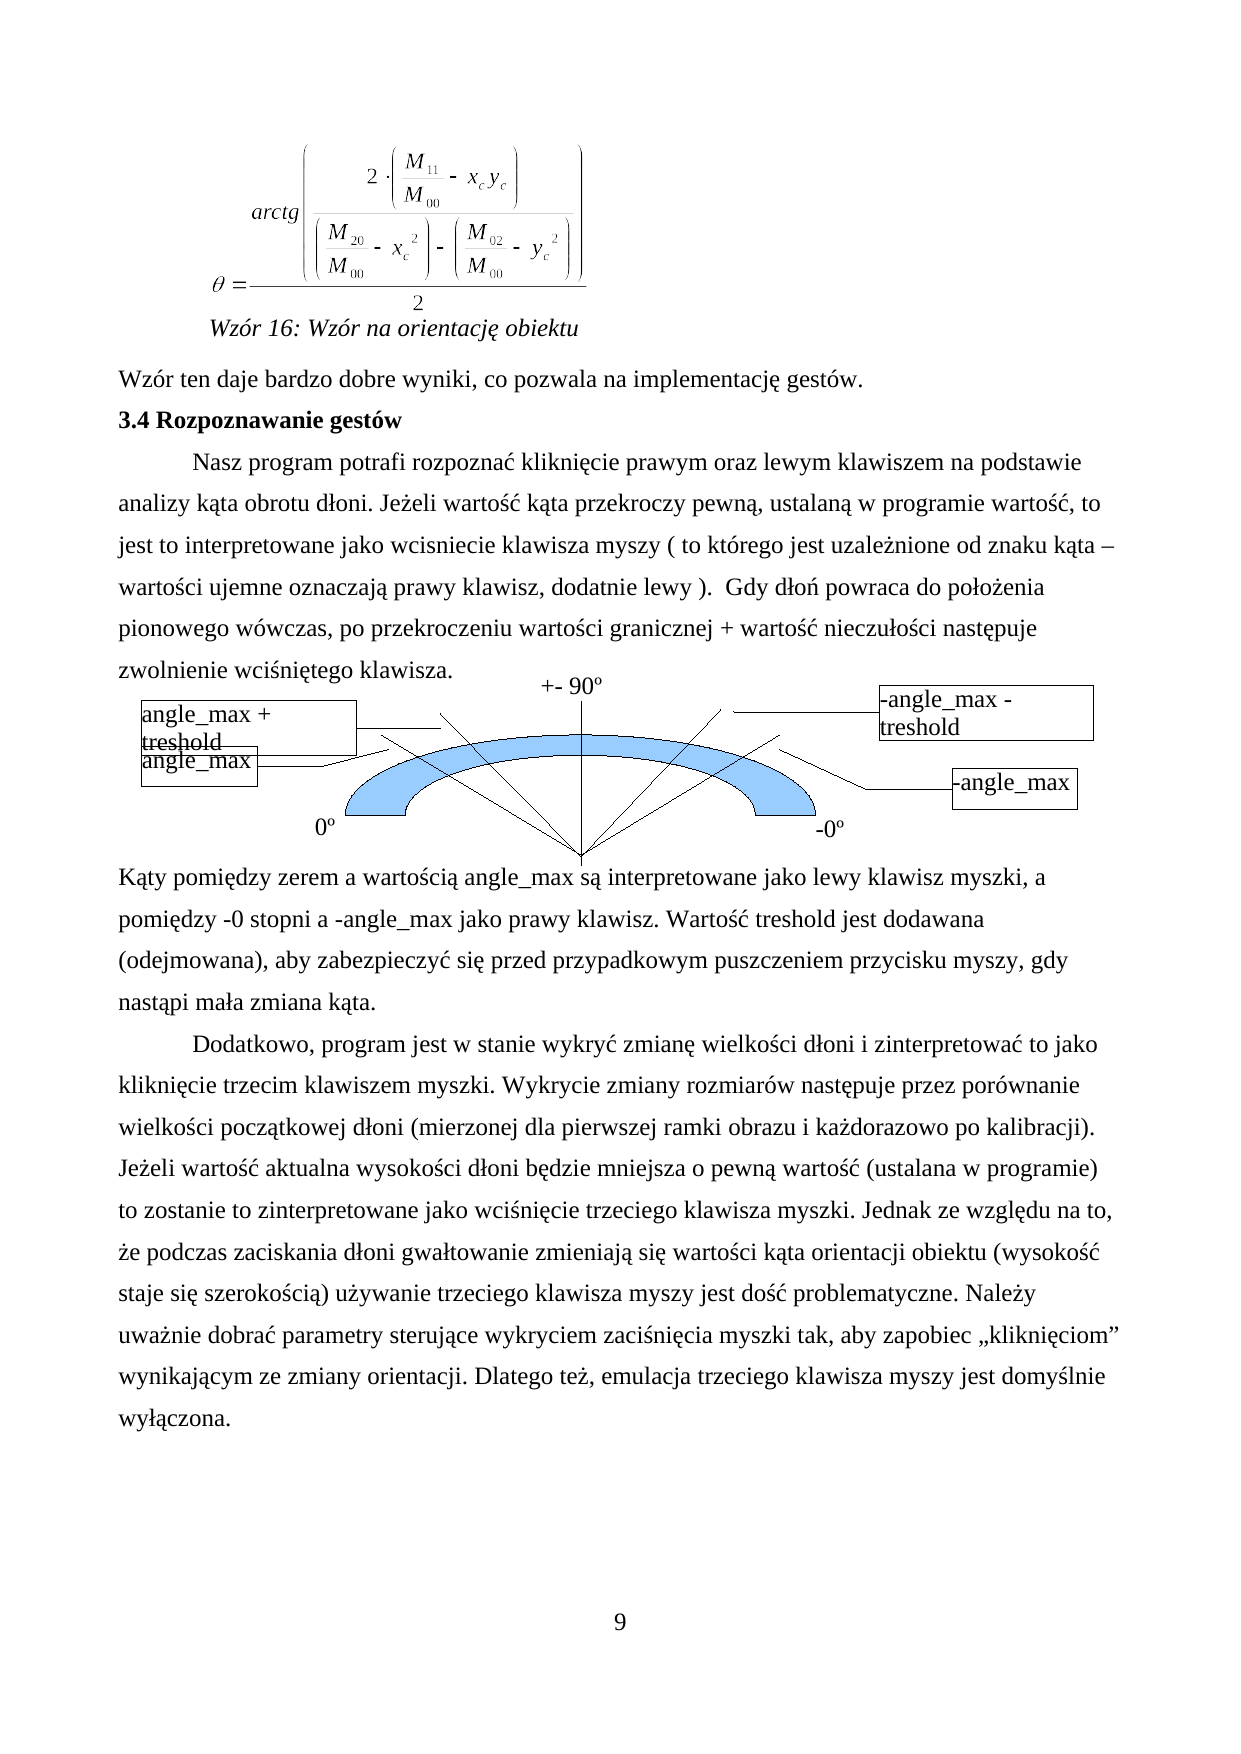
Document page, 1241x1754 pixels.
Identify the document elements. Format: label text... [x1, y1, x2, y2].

text Wzór ten daje bardzo dobre wyniki, co pozwala na implementację gestów. [118, 365, 1122, 392]
text Wzór 16: Wzór na orientację obiektu [208, 140, 590, 342]
text 3.4 Rozpoznawanie gestów [118, 406, 1122, 434]
text Dodatkowo, program jest w stanie wykryć zmianę wielkości dłoni i zinterpretować to jako kliknięcie trzecim klawiszem myszki. Wykrycie zmiany rozmiarów następuje przez porównanie wielkości początkowej dłoni (mierzonej dla pierwszej ramki obrazu i każdorazowo po kalibracji). Jeżeli wartość aktualna wysokości dłoni będzie mniejsza o pewną wartość (ustalana w programie) to zostanie to zinterpretowane jako wciśnięcie trzeciego klawisza myszki. Jednak ze względu na to, że podczas zaciskania dłoni gwałtowanie zmieniają się wartości kąta orientacji obiektu (wysokość staje się szerokością) używanie trzeciego klawisza myszy jest dość problematyczne. Należy uważnie dobrać parametry sterujące wykryciem zaciśnięcia myszki tak, aby zapobiec „kliknięciom” wynikającym ze zmiany orientacji. Dlatego też, emulacja trzeciego klawisza myszy jest domyślnie wyłączona. [118, 1030, 1122, 1432]
text Nasz program potrafi rozpoznać kliknięcie prawym oraz lewym klawiszem na podstawie analizy kąta obrotu dłoni. Jeżeli wartość kąta przekroczy pewną, ustalaną w programie wartość, to jest to interpretowane jako wcisniecie klawisza myszy ( to którego jest uzależnione od znaku kąta – wartości ujemne oznaczają prawy klawisz, dodatnie lewy ). Gdy dłoń powraca do położenia pionowego wówczas, po przekroczeniu wartości granicznej + wartość nieczułości następuje zwolnienie wciśniętego klawisza. [118, 448, 1122, 683]
text Kąty pomiędzy zerem a wartością angle_max są interpretowane jako lewy klawisz myszki, a pomiędzy -0 stopni a -angle_max jako prawy klawisz. Wartość treshold jest dodawana (odejmowana), aby zabezpieczyć się przed przypadkowym puszczeniem przycisku myszy, gdy nastąpi mała zmiana kąta. [118, 863, 1122, 1016]
